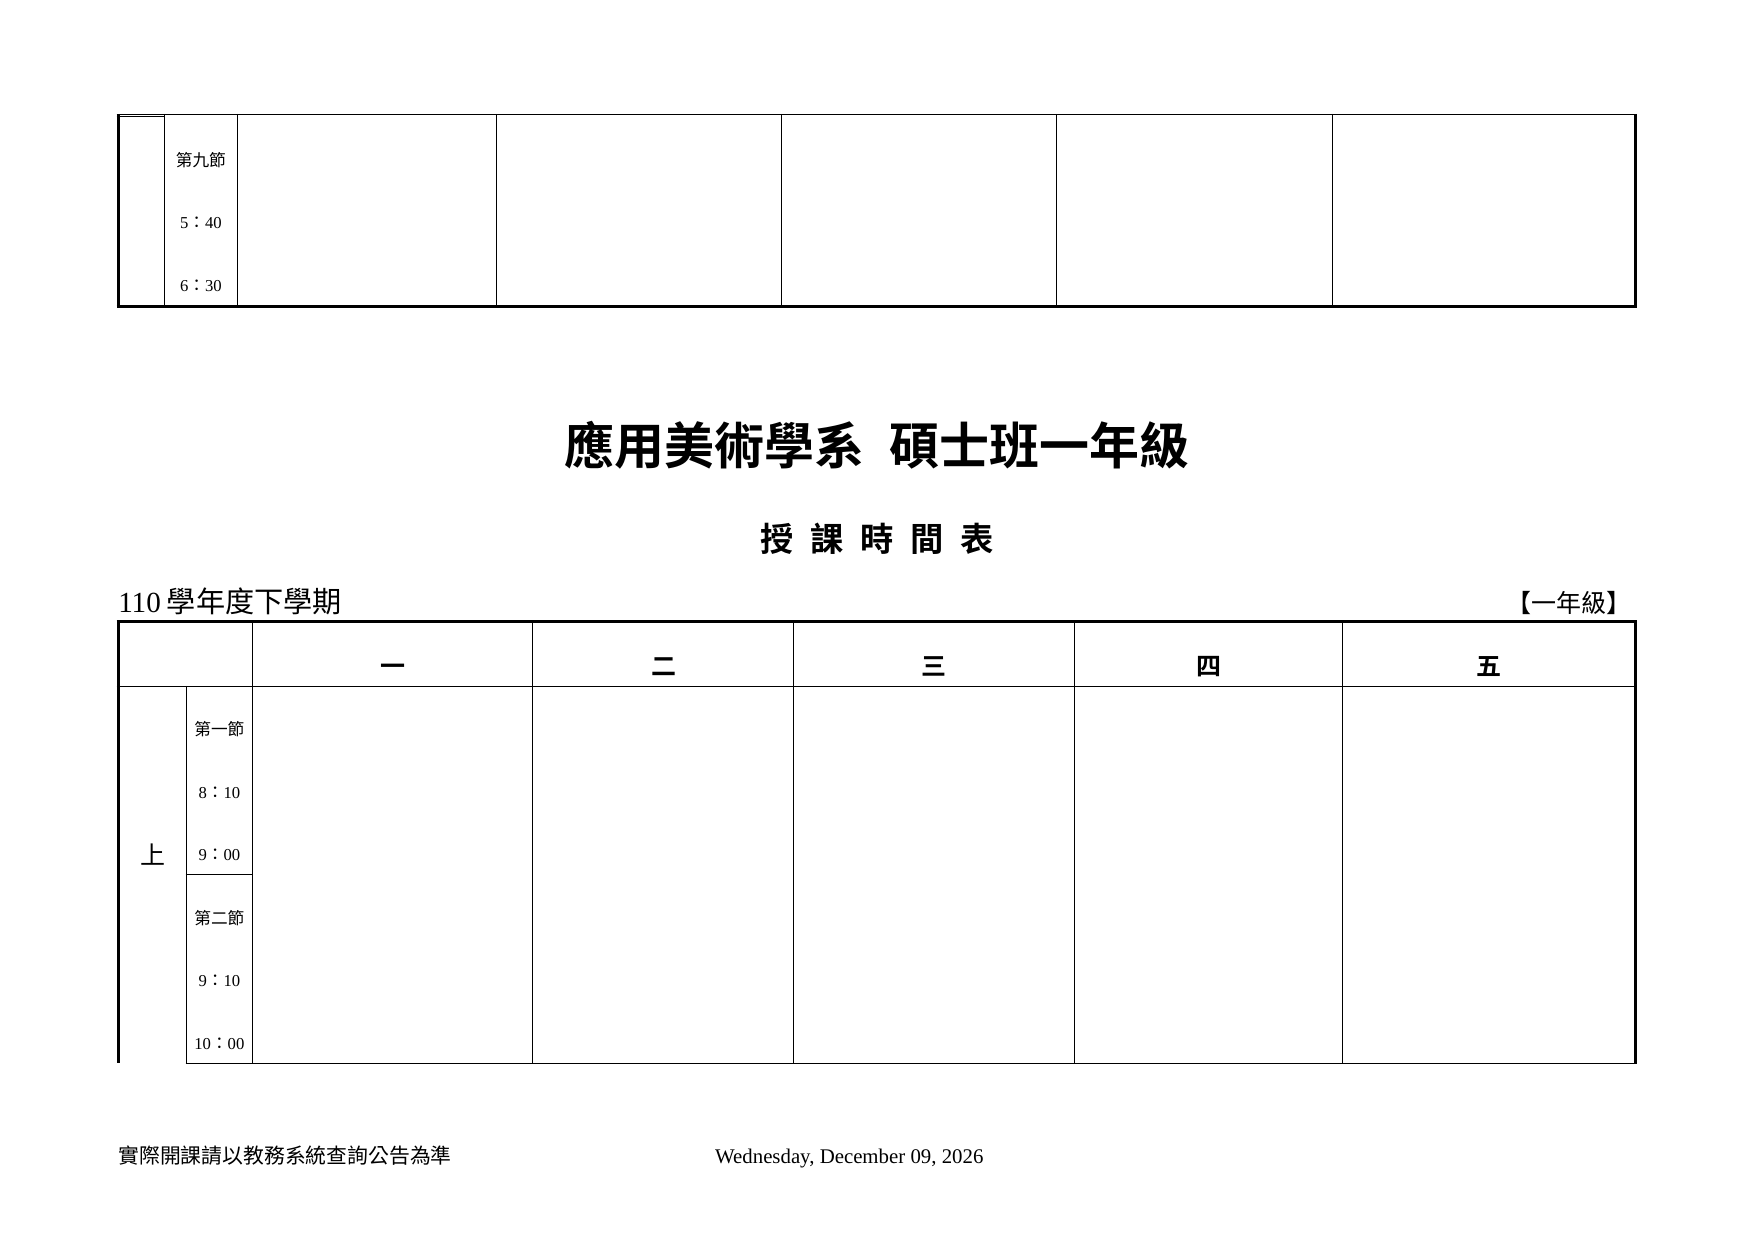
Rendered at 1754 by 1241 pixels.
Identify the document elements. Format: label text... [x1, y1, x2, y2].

table_header 二 [533, 623, 793, 686]
table_cell 第一節 8：10 9：00 [187, 687, 252, 874]
table_cell 上 [120, 687, 186, 1063]
text 110學年度下學期 【一年級】 [118, 558, 1636, 620]
table_cell [497, 115, 781, 304]
table_cell 第二節 9：10 10：00 [187, 875, 252, 1063]
table_header 五 [1343, 623, 1634, 686]
table_cell [238, 115, 496, 304]
table_cell [1057, 115, 1332, 304]
text 應用美術學系 碩士班一年級 [118, 370, 1636, 495]
table_cell [533, 687, 793, 1063]
table_header 一 [253, 623, 532, 686]
text 授 課 時 間 表 [118, 495, 1636, 558]
table_cell [253, 687, 532, 1063]
table_cell [120, 117, 164, 304]
table_header [120, 623, 252, 686]
table_header 三 [794, 623, 1074, 686]
table_cell [1343, 687, 1634, 1063]
table_cell [1333, 115, 1634, 304]
table_header 四 [1075, 623, 1342, 686]
table_cell 第九節 5：40 6：30 [165, 115, 237, 304]
table_cell [1075, 687, 1342, 1063]
table_cell [794, 687, 1074, 1063]
table_cell [782, 115, 1056, 304]
